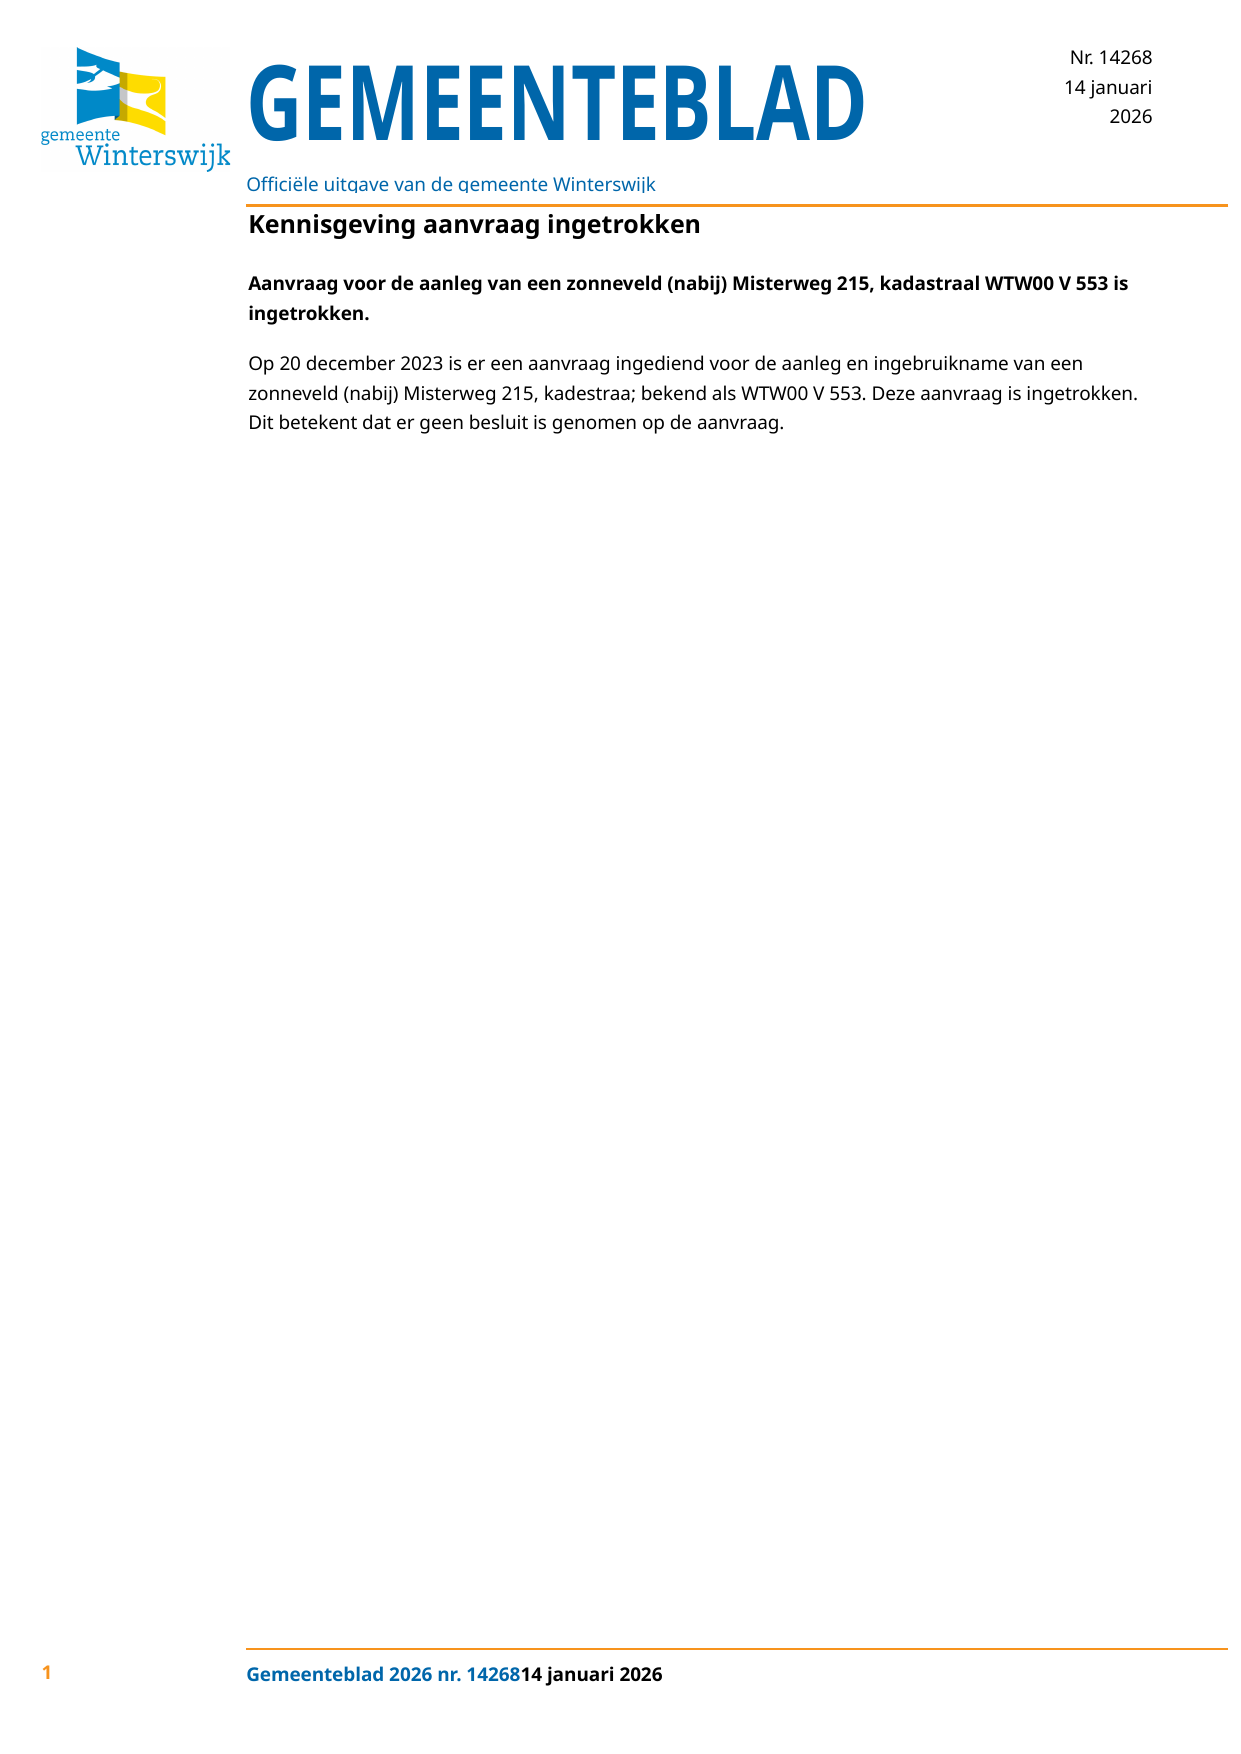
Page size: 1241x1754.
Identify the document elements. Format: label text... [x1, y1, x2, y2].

picture [225, 153, 231, 162]
text Aanvraag voor de aanleg van een zonneveld (nabij) Misterweg 215, kadastraal WTW00 V 553 is ingetrokken. [248, 270, 1152, 326]
text Kennisgeving aanvraag ingetrokken [248, 207, 1152, 241]
text Op 20 december 2023 is er een aanvraag ingediend voor de aanleg en ingebruikname van een zonneveld (nabij) Misterweg 215, kadestraa; bekend als WTW00 V 553. Deze aanvraag is ingetrokken. Dit betekent dat er geen besluit is genomen op de aanvraag. [248, 350, 1152, 435]
picture [41, 47, 231, 172]
